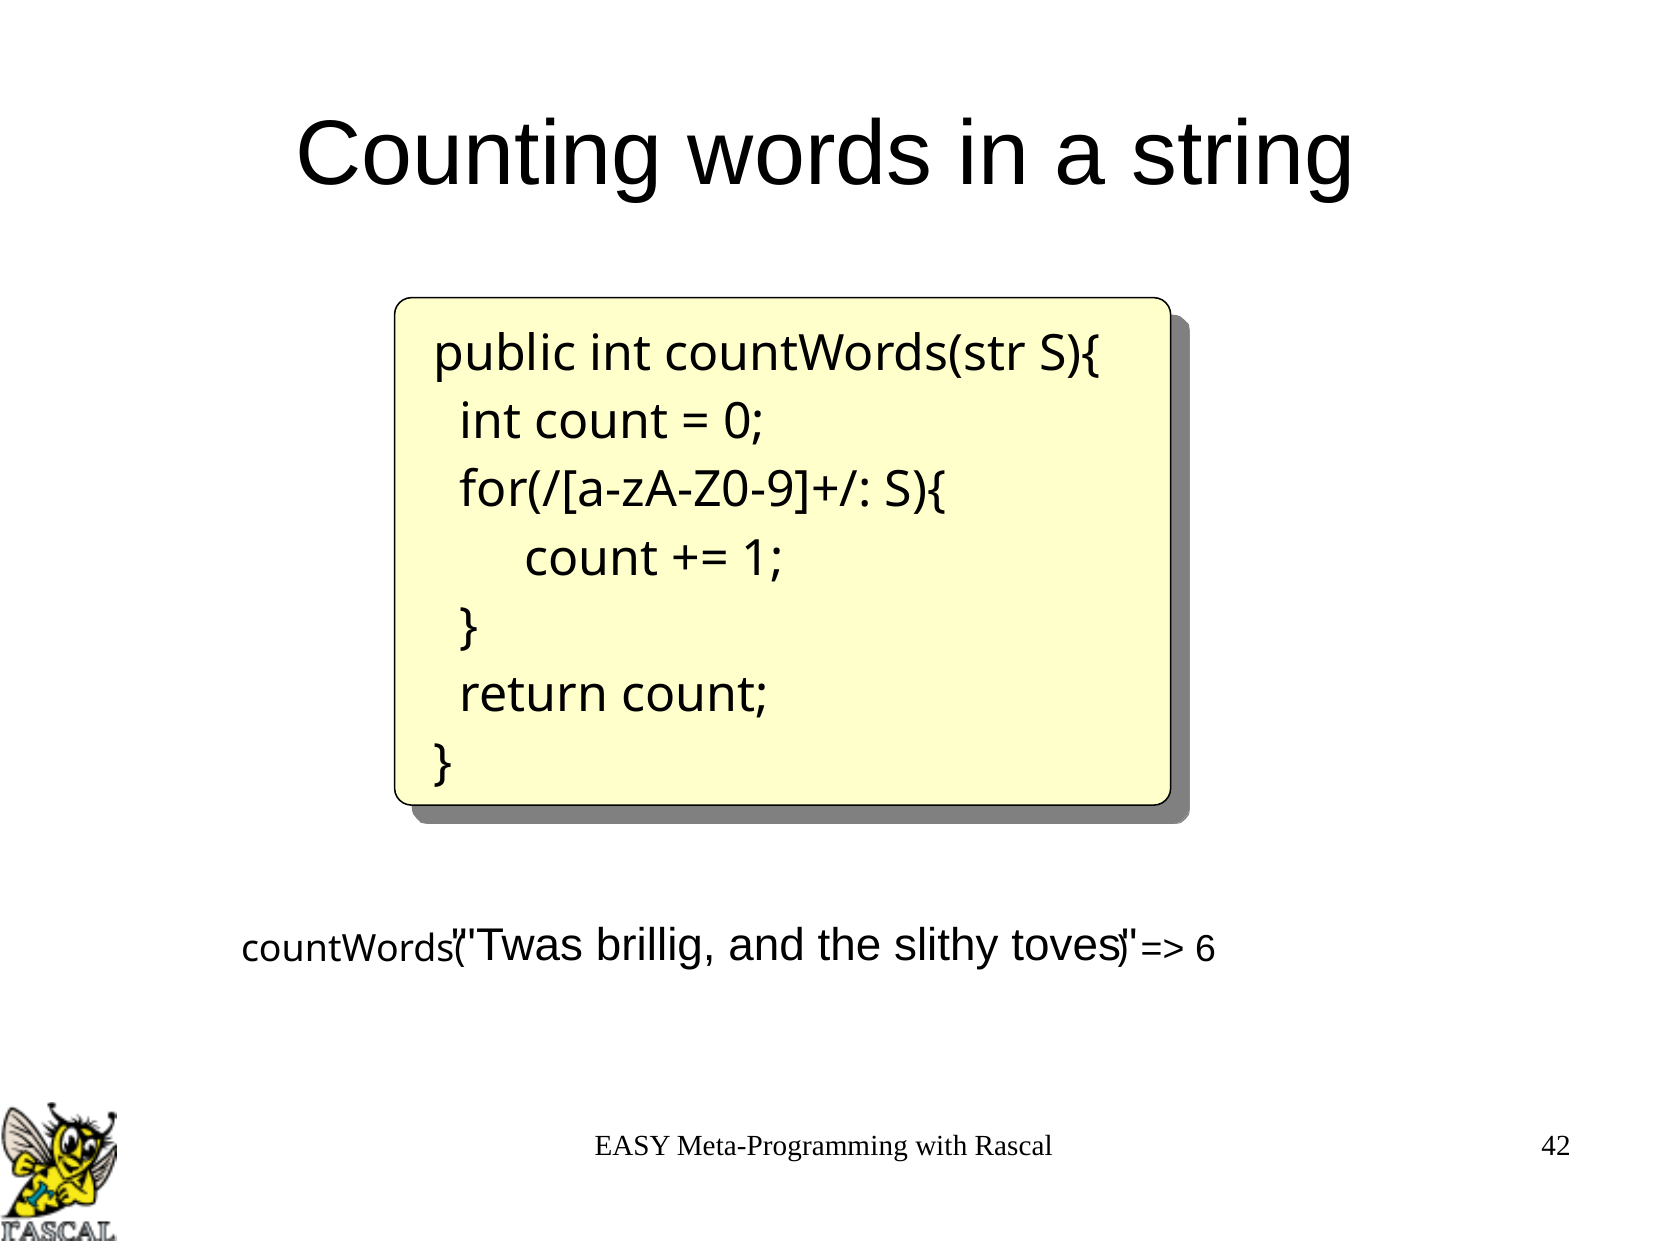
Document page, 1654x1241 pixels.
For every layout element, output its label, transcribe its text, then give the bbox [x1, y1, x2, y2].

picture [0, 1102, 117, 1241]
text_box countWords( ) => 6 [226, 914, 1336, 982]
text_box public int countWords(str S){ int count = 0; for(/[a-zA-Z0-9]+/: S){ count += 1; } return count; } [418, 309, 1185, 811]
text_box [394, 297, 1170, 806]
title Counting words in a string [82, 49, 1571, 257]
